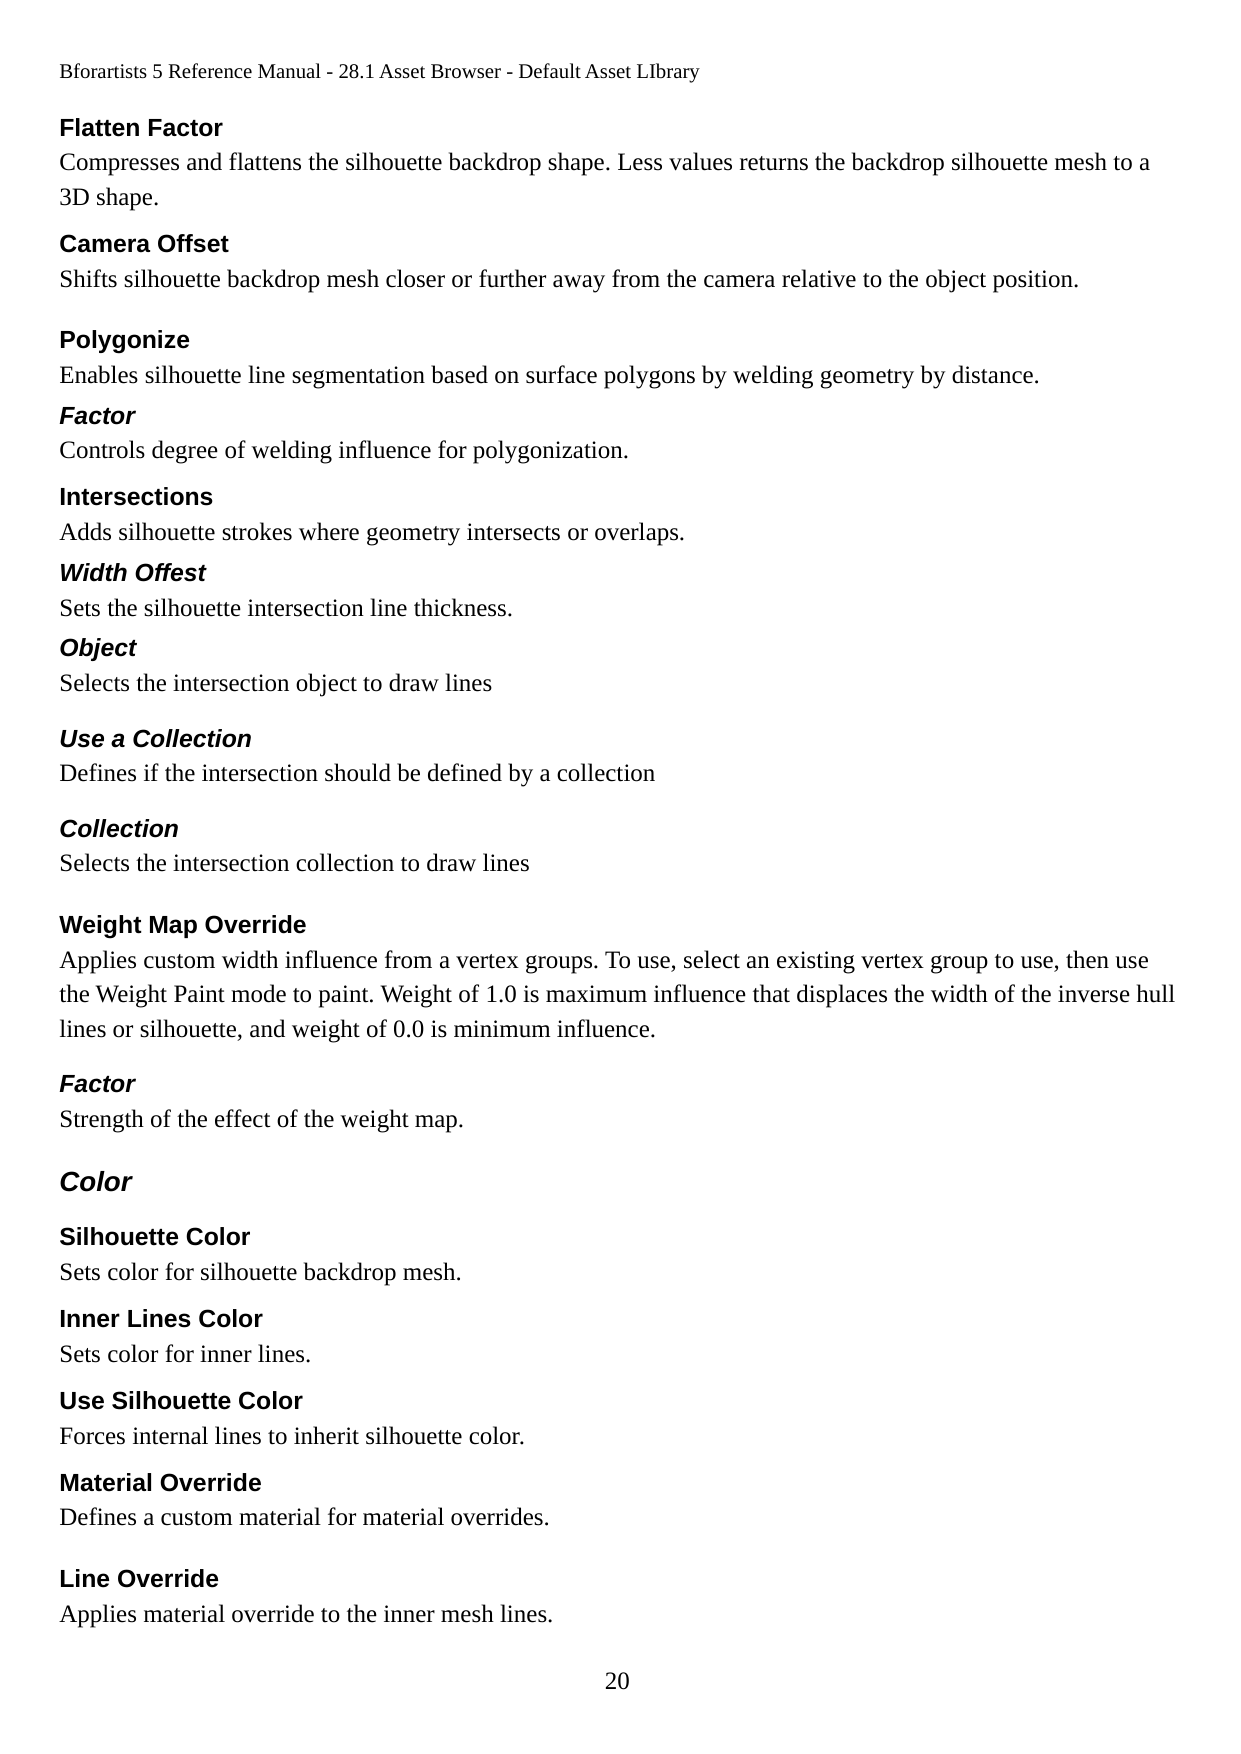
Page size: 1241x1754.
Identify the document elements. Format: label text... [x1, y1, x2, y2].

subtitle Factor [59, 401, 1181, 429]
text Applies material override to the inner mesh lines. [59, 1599, 1181, 1628]
subtitle Color [59, 1166, 1181, 1197]
subtitle Width Offest [59, 558, 1181, 587]
subtitle Material Override [59, 1468, 1181, 1496]
text Selects the intersection collection to draw lines [59, 848, 1181, 877]
text Controls degree of welding influence for polygonization. [59, 436, 1181, 464]
text Defines a custom material for material overrides. [59, 1502, 1181, 1531]
text Applies custom width influence from a vertex groups. To use, select an existing vertex group to use, then use the Weight Paint mode to paint. Weight of 1.0 is maximum influence that displaces the width of the inverse hull lines or silhouette, and weight of 0.0 is minimum influence. [59, 945, 1181, 1043]
subtitle Polygonize [59, 325, 1181, 354]
text Compresses and flattens the silhouette backdrop shape. Less values returns the backdrop silhouette mesh to a 3D shape. [59, 147, 1181, 211]
subtitle Inner Lines Color [59, 1304, 1181, 1333]
text Sets the silhouette intersection line thickness. [59, 593, 1181, 622]
text Defines if the intersection should be defined by a collection [59, 758, 1181, 787]
text Forces internal lines to inherit silhouette color. [59, 1421, 1181, 1449]
subtitle Weight Map Override [59, 910, 1181, 939]
text Shifts silhouette backdrop mesh closer or further away from the camera relative to the object position. [59, 264, 1181, 292]
subtitle Use Silhouette Color [59, 1386, 1181, 1414]
text Selects the intersection object to draw lines [59, 668, 1181, 697]
text Enables silhouette line segmentation based on surface polygons by welding geometry by distance. [59, 360, 1181, 389]
subtitle Use a Collection [59, 724, 1181, 752]
subtitle Intersections [59, 482, 1181, 511]
subtitle Silhouette Color [59, 1222, 1181, 1251]
subtitle Line Override [59, 1564, 1181, 1593]
subtitle Flatten Factor [59, 113, 1181, 141]
text Sets color for inner lines. [59, 1339, 1181, 1368]
text Sets color for silhouette backdrop mesh. [59, 1257, 1181, 1286]
subtitle Object [59, 633, 1181, 662]
text Adds silhouette strokes where geometry intersects or overlaps. [59, 517, 1181, 546]
text Strength of the effect of the weight map. [59, 1104, 1181, 1133]
subtitle Collection [59, 814, 1181, 842]
subtitle Factor [59, 1069, 1181, 1098]
subtitle Camera Offset [59, 229, 1181, 257]
